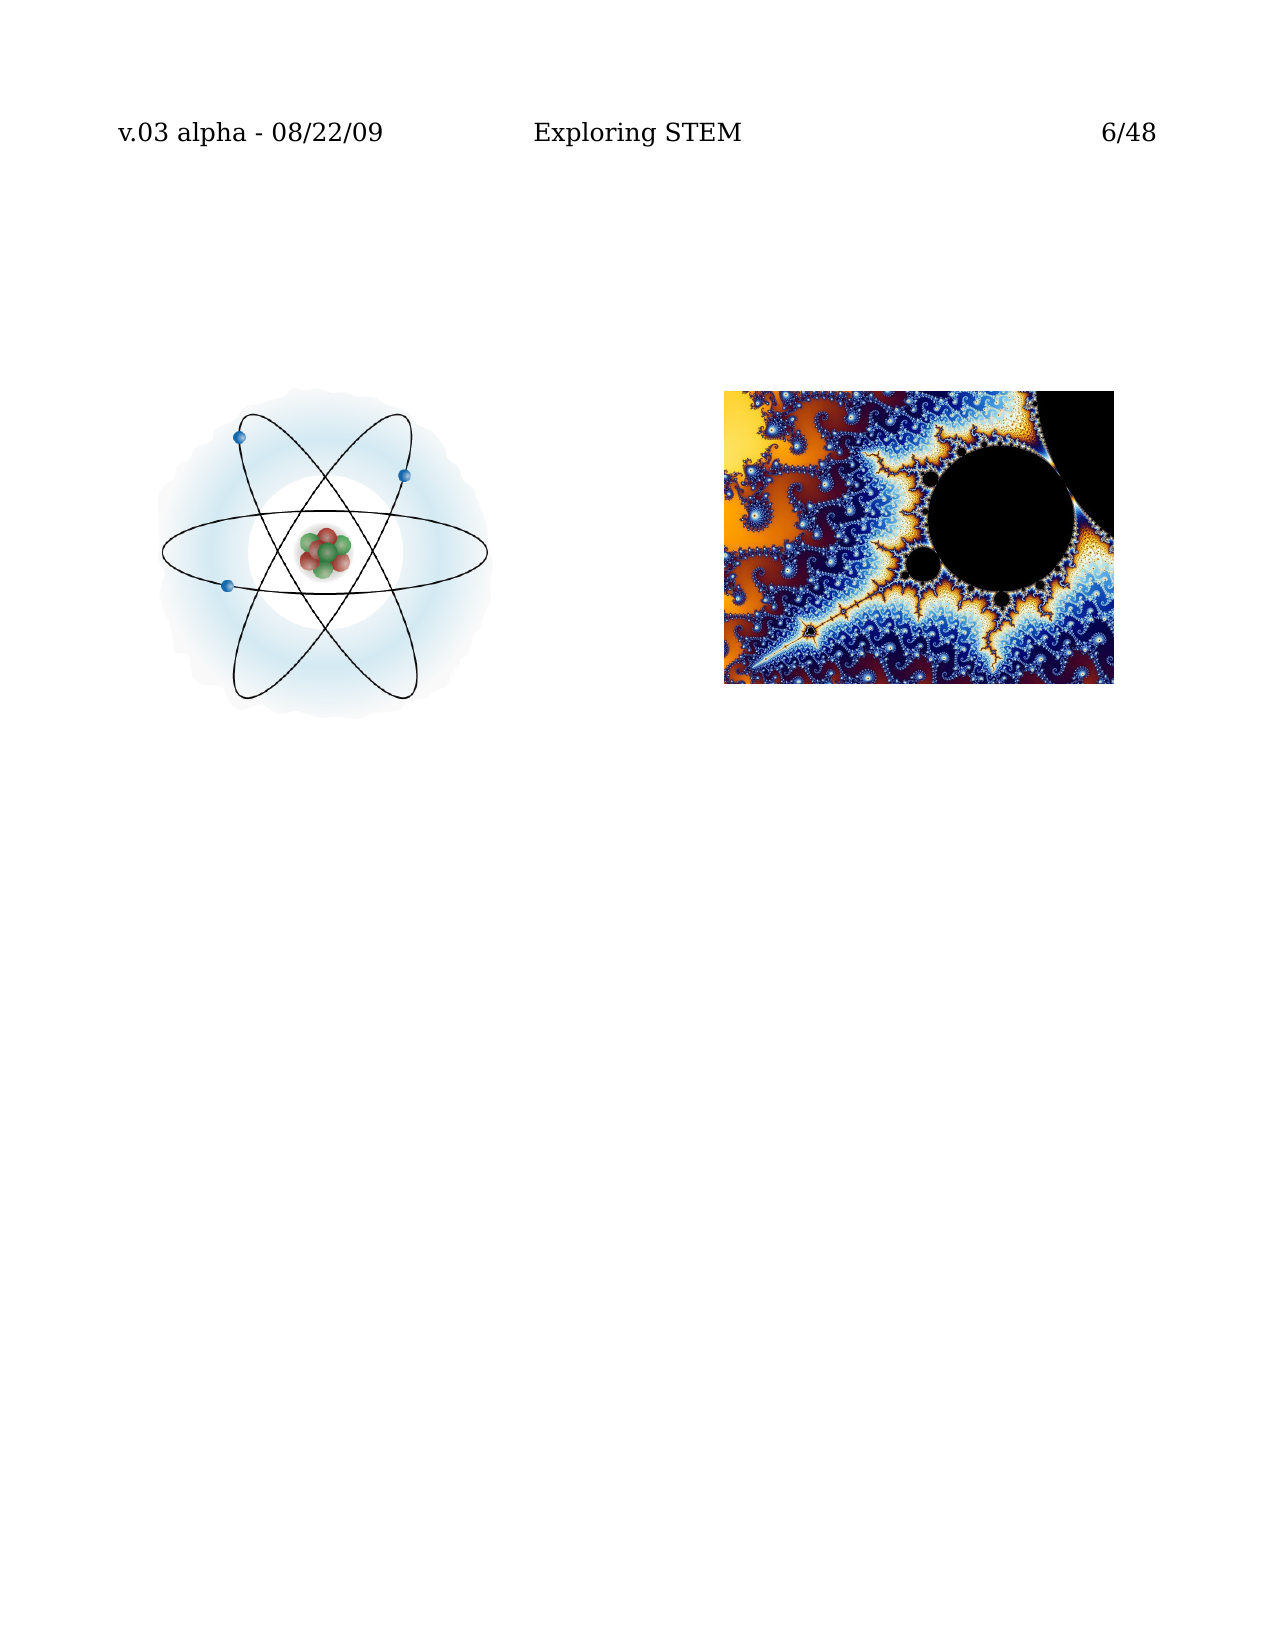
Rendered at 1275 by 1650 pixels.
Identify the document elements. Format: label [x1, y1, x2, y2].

picture [724, 391, 1114, 684]
picture [155, 383, 494, 721]
